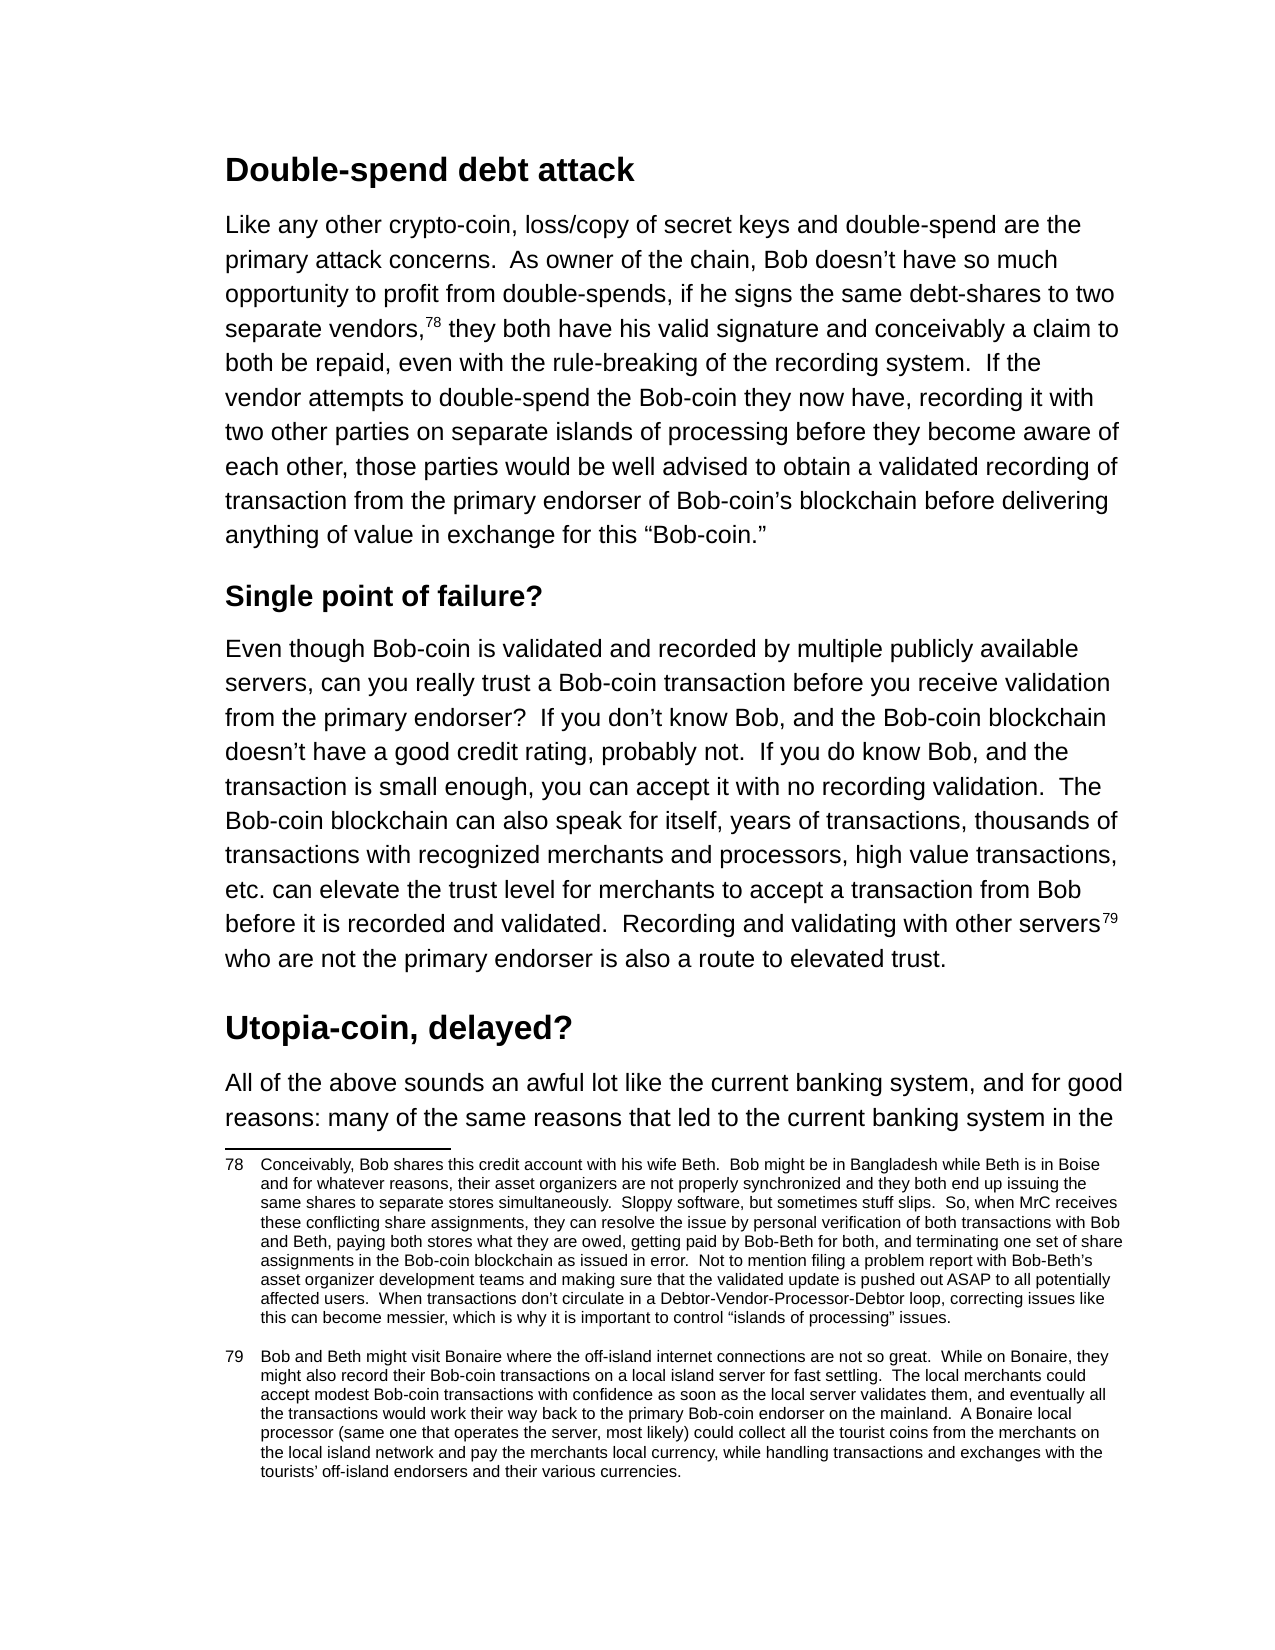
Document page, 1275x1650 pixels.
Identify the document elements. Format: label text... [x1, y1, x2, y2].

subtitle Utopia-coin, delayed? [225, 1008, 1125, 1047]
text Like any other crypto-coin, loss/copy of secret keys and double-spend are the primary attack concerns. As owner of the chain, Bob doesn’t have so much opportunity to profit from double-spends, if he signs the same debt-shares to two separate vendors, they both have his valid signature and conceivably a claim to both be repaid, even with the rule-breaking of the recording system. If the vendor attempts to double-spend the Bob-coin they now have, recording it with two other parties on separate islands of processing before they become aware of each other, those parties would be well advised to obtain a validated recording of transaction from the primary endorser of Bob-coin’s blockchain before delivering anything of value in exchange for this “Bob-coin.” [225, 210, 1125, 549]
text Conceivably, Bob shares this credit account with his wife Beth. Bob might be in Bangladesh while Beth is in Boise and for whatever reasons, their asset organizers are not properly synchronized and they both end up issuing the same shares to separate stores simultaneously. Sloppy software, but sometimes stuff slips. So, when MrC receives these conflicting share assignments, they can resolve the issue by personal verification of both transactions with Bob and Beth, paying both stores what they are owed, getting paid by Bob-Beth for both, and terminating one set of share assignments in the Bob-coin blockchain as issued in error. Not to mention filing a problem report with Bob-Beth’s asset organizer development teams and making sure that the validated update is pushed out ASAP to all potentially affected users. When transactions don’t circulate in a Debtor-Vendor-Processor-Debtor loop, correcting issues like this can become messier, which is why it is important to control “islands of processing” issues. [225, 1155, 1125, 1327]
subtitle Double-spend debt attack [225, 150, 1125, 189]
text All of the above sounds an awful lot like the current banking system, and for good reasons: many of the same reasons that led to the current banking system in the [225, 1068, 1125, 1132]
text Bob and Beth might visit Bonaire where the off-island internet connections are not so great. While on Bonaire, they might also record their Bob-coin transactions on a local island server for fast settling. The local merchants could accept modest Bob-coin transactions with confidence as soon as the local server validates them, and eventually all the transactions would work their way back to the primary Bob-coin endorser on the mainland. A Bonaire local processor (same one that operates the server, most likely) could collect all the tourist coins from the merchants on the local island network and pay the merchants local currency, while handling transactions and exchanges with the tourists’ off-island endorsers and their various currencies. [225, 1347, 1125, 1481]
subtitle Single point of failure? [225, 578, 1125, 612]
text Even though Bob-coin is validated and recorded by multiple publicly available servers, can you really trust a Bob-coin transaction before you receive validation from the primary endorser? If you don’t know Bob, and the Bob-coin blockchain doesn’t have a good credit rating, probably not. If you do know Bob, and the transaction is small enough, you can accept it with no recording validation. The Bob-coin blockchain can also speak for itself, years of transactions, thousands of transactions with recognized merchants and processors, high value transactions, etc. can elevate the trust level for merchants to accept a transaction from Bob before it is recorded and validated. Recording and validating with other servers who are not the primary endorser is also a route to elevated trust. [225, 634, 1125, 973]
